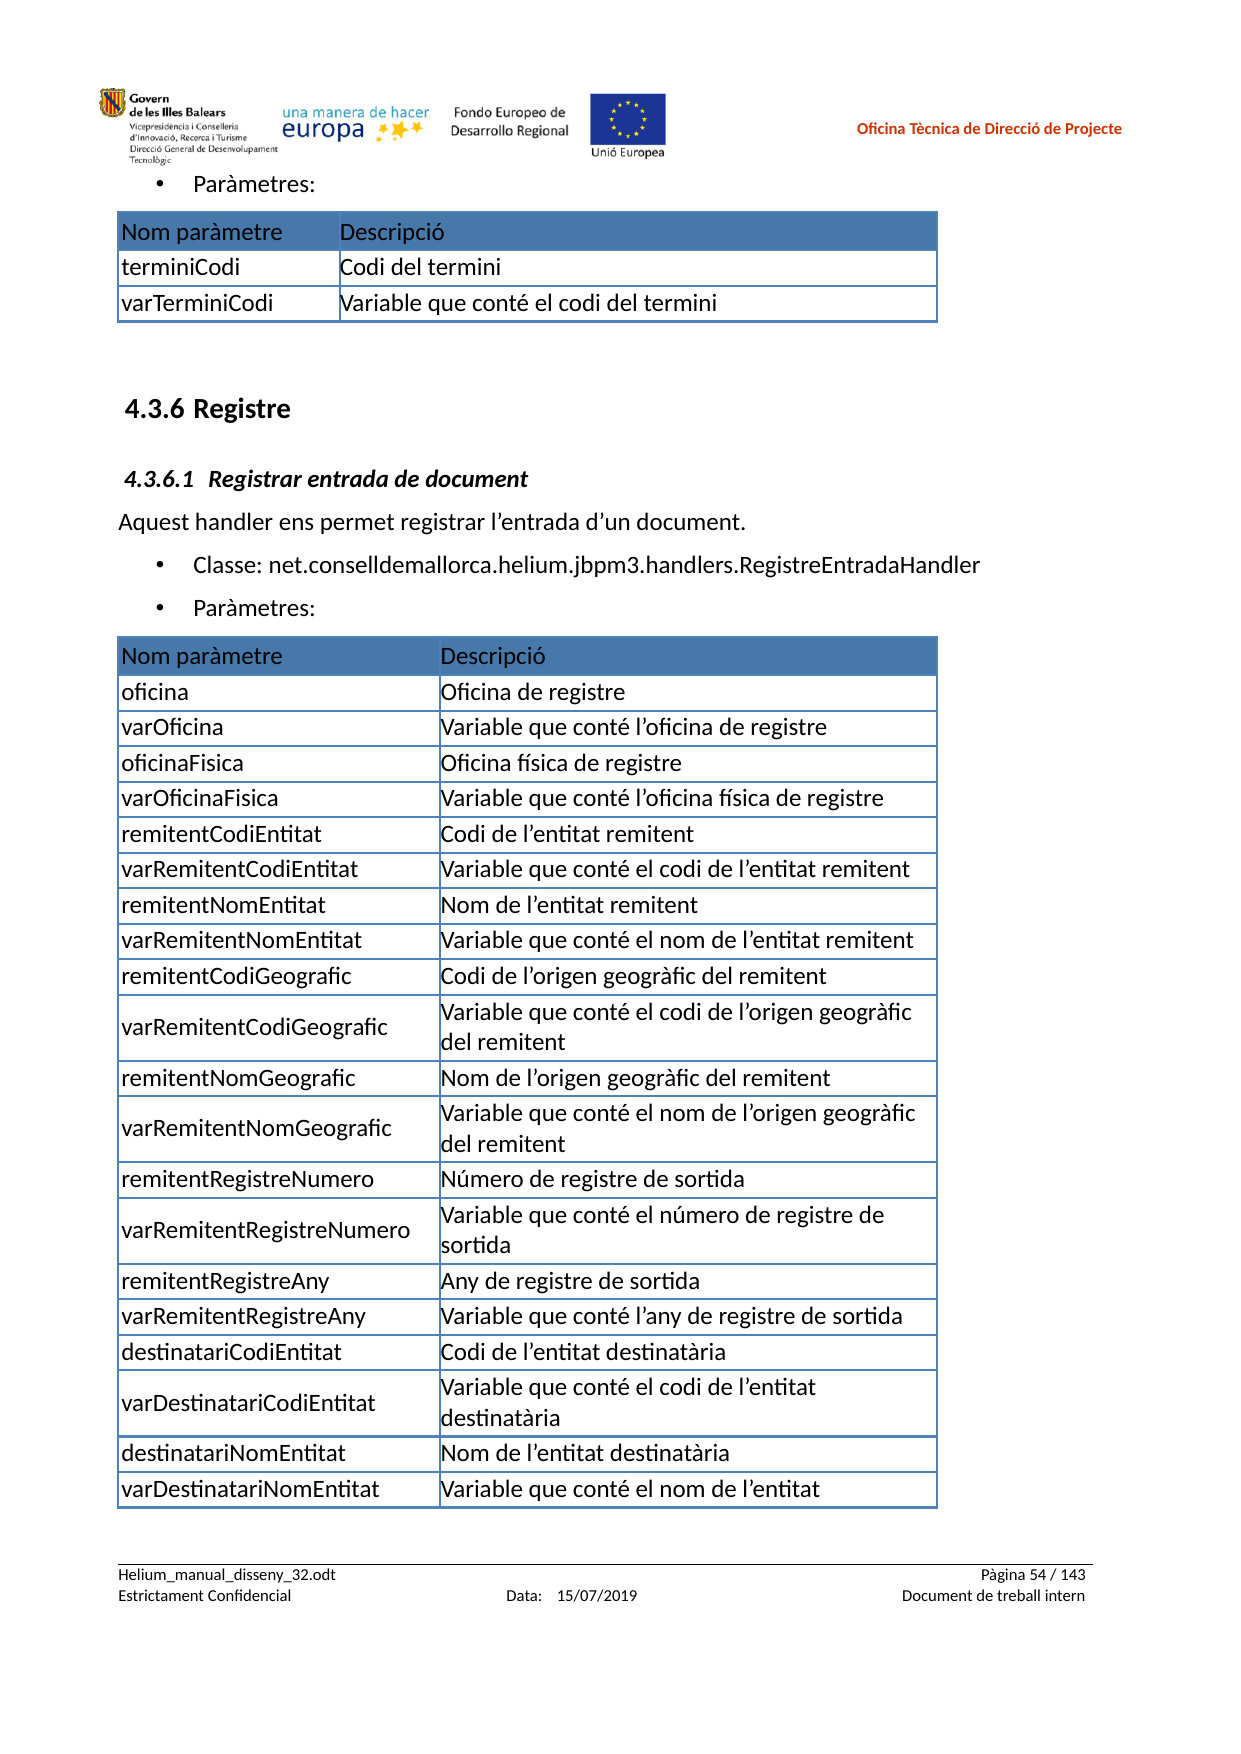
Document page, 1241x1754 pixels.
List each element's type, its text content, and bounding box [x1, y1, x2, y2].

table_cell oficina [119, 676, 439, 709]
text Aquest handler ens permet registrar l’entrada d’un document. [118, 506, 1122, 537]
table_cell remitentRegistreNumero [119, 1163, 439, 1197]
table_cell Nom de l’entitat remitent [441, 889, 936, 923]
table_cell remitentCodiGeografic [119, 960, 439, 994]
table_cell destinatariNomEntitat [119, 1438, 439, 1471]
table_cell varDestinatariNomEntitat [119, 1473, 439, 1506]
table_cell varRemitentNomEntitat [119, 925, 439, 958]
table_cell Variable que conté el número de registre de sortida [441, 1199, 936, 1263]
table_cell Variable que conté l’any de registre de sortida [441, 1300, 936, 1334]
table_header Descripció [341, 213, 936, 249]
table_cell Nom de l’entitat destinatària [441, 1438, 936, 1471]
table_cell Variable que conté l’oficina física de registre [441, 783, 936, 816]
table_cell Variable que conté el codi de l’origen geogràfic del remitent [441, 996, 936, 1060]
table_cell destinatariCodiEntitat [119, 1336, 439, 1369]
table_cell remitentNomGeografic [119, 1062, 439, 1095]
picture [99, 87, 668, 166]
table_cell remitentRegistreAny [119, 1265, 439, 1298]
table_header Descripció [441, 638, 936, 674]
table_header Nom paràmetre [119, 213, 339, 249]
table_cell Variable que conté el nom de l’origen geogràfic del remitent [441, 1097, 936, 1161]
table_header Nom paràmetre [119, 638, 439, 674]
subtitle Registrar entrada de document [118, 464, 1122, 494]
table_cell varRemitentRegistreNumero [119, 1199, 439, 1263]
table_cell Variable que conté l’oficina de registre [441, 712, 936, 745]
table_cell oficinaFisica [119, 747, 439, 781]
table_cell varDestinatariCodiEntitat [119, 1371, 439, 1435]
table_cell terminiCodi [119, 251, 339, 285]
table_cell Variable que conté el nom de l’entitat [441, 1473, 936, 1506]
list Classe: net.conselldemallorca.helium.jbpm3.handlers.RegistreEntradaHandler [156, 549, 1122, 580]
table_cell varOficina [119, 712, 439, 745]
table_cell Codi de l’entitat destinatària [441, 1336, 936, 1369]
table_cell varRemitentRegistreAny [119, 1300, 439, 1334]
table_cell remitentCodiEntitat [119, 818, 439, 852]
table_cell varRemitentCodiGeografic [119, 996, 439, 1060]
table_cell Nom de l’origen geogràfic del remitent [441, 1062, 936, 1095]
table_cell Variable que conté el codi de l’entitat destinatària [441, 1371, 936, 1435]
table_cell Any de registre de sortida [441, 1265, 936, 1298]
table_cell Codi de l’origen geogràfic del remitent [441, 960, 936, 994]
table_cell Codi del termini [341, 251, 936, 285]
table_cell varTerminiCodi [119, 287, 339, 320]
table_cell Variable que conté el nom de l’entitat remitent [441, 925, 936, 958]
table_cell Número de registre de sortida [441, 1163, 936, 1197]
table_cell varRemitentCodiEntitat [119, 854, 439, 887]
subtitle Registre [118, 391, 1122, 426]
list Paràmetres: [156, 168, 1122, 198]
table_cell Oficina física de registre [441, 747, 936, 781]
table_cell Variable que conté el codi del termini [341, 287, 936, 320]
table_cell Variable que conté el codi de l’entitat remitent [441, 854, 936, 887]
table_cell varRemitentNomGeografic [119, 1097, 439, 1161]
list Paràmetres: [156, 592, 1122, 623]
table_cell varOficinaFisica [119, 783, 439, 816]
table_cell Codi de l’entitat remitent [441, 818, 936, 852]
table_cell remitentNomEntitat [119, 889, 439, 923]
table_cell Oficina de registre [441, 676, 936, 709]
